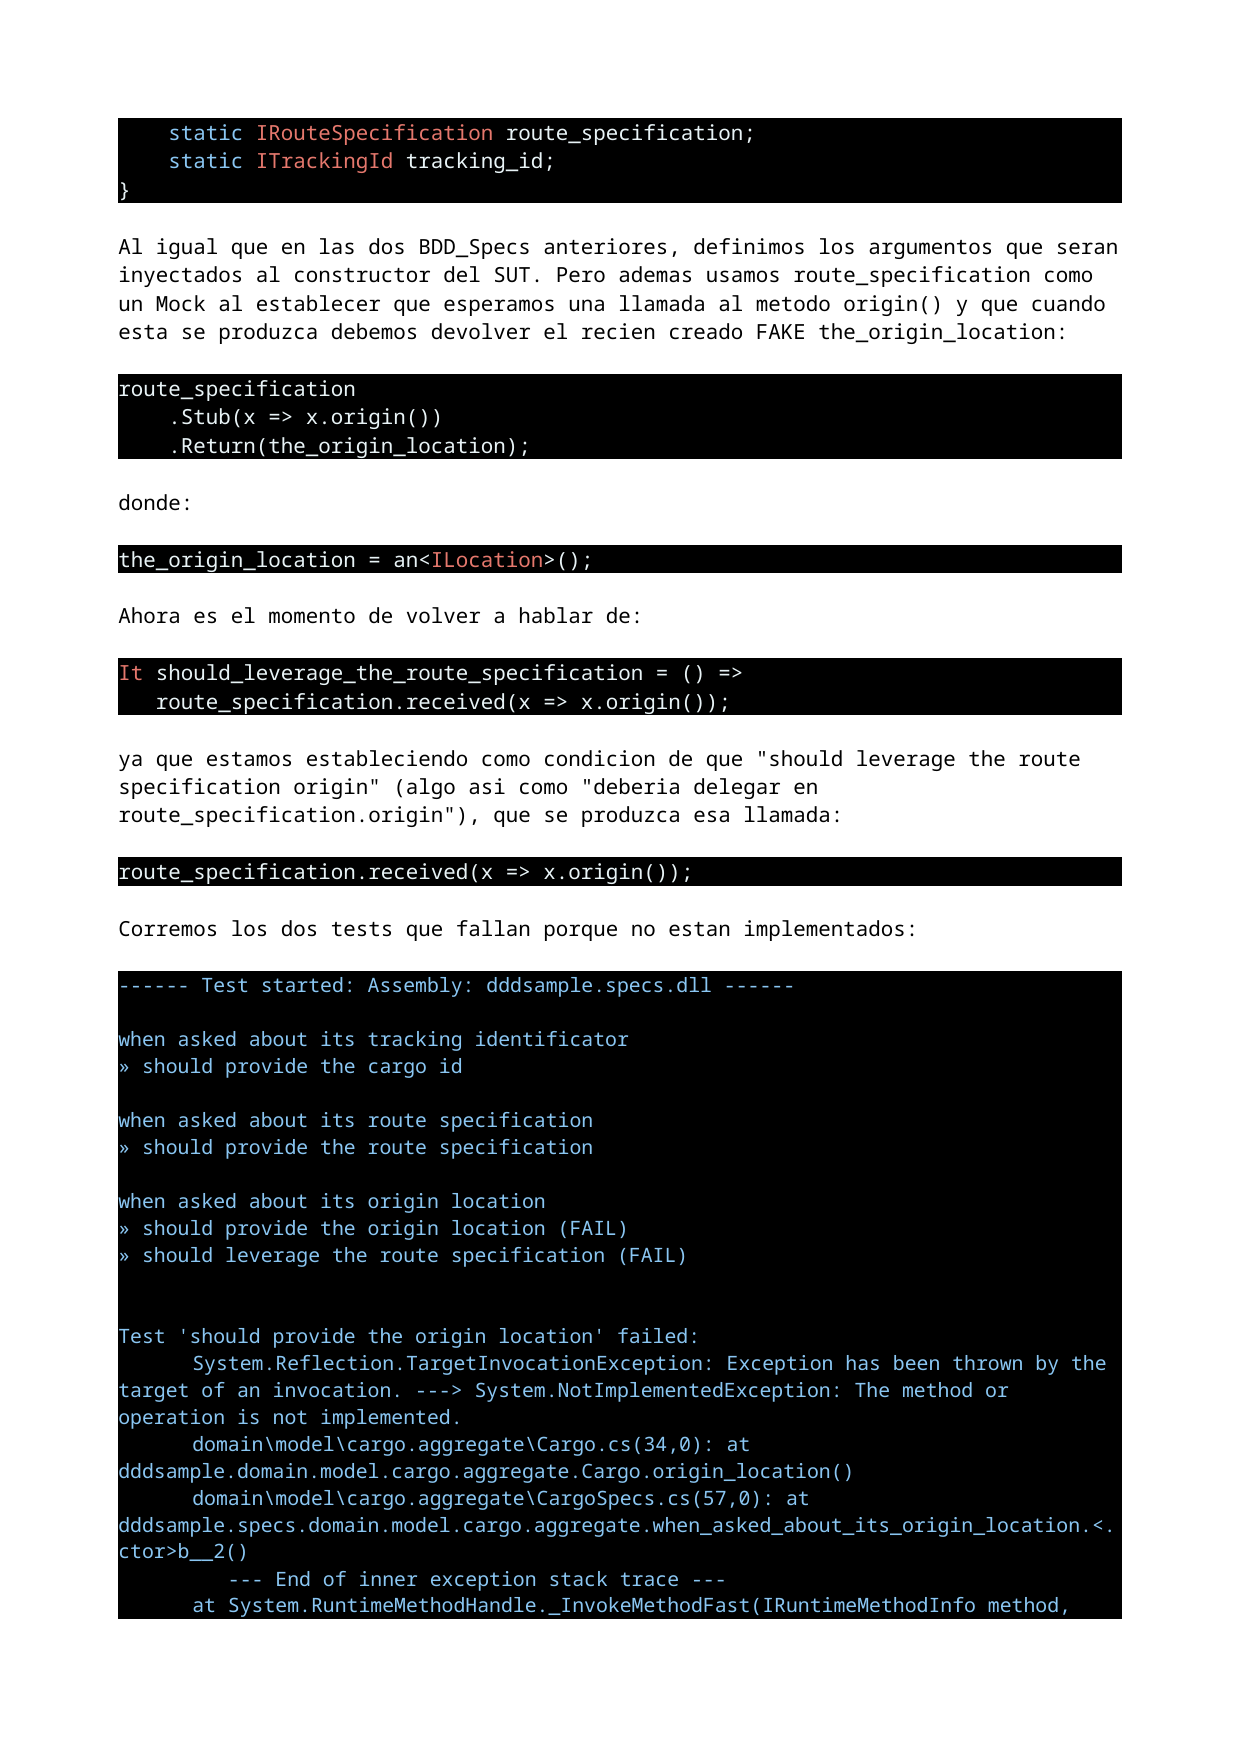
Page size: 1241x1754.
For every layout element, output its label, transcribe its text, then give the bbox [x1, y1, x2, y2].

text at System.RuntimeMethodHandle._InvokeMethodFast(IRuntimeMethodInfo method, [118, 1592, 1122, 1619]
text Ahora es el momento de volver a hablar de: [118, 602, 1122, 630]
text donde: [118, 488, 1122, 516]
text It should_leverage_the_route_specification = () => [118, 658, 1122, 687]
text » should leverage the route specification (FAIL) [118, 1241, 1122, 1268]
text .Stub(x => x.origin()) [118, 402, 1122, 431]
text the_origin_location = an<ILocation>(); [118, 545, 1122, 573]
text } [118, 175, 1122, 203]
text domain\model\cargo.aggregate\CargoSpecs.cs(57,0): at dddsample.specs.domain.model.cargo.aggregate.when_asked_about_its_origin_location.<.ctor>b__2() [118, 1484, 1122, 1565]
text » should provide the origin location (FAIL) [118, 1214, 1122, 1241]
text Al igual que en las dos BDD_Specs anteriores, definimos los argumentos que seran inyectados al constructor del SUT. Pero ademas usamos route_specification como un Mock al establecer que esperamos una llamada al metodo origin() y que cuando esta se produzca debemos devolver el recien creado FAKE the_origin_location: [118, 232, 1122, 346]
text route_specification.received(x => x.origin()); [118, 687, 1122, 715]
text » should provide the cargo id [118, 1052, 1122, 1079]
text System.Reflection.TargetInvocationException: Exception has been thrown by the target of an invocation. ---> System.NotImplementedException: The method or operation is not implemented. [118, 1349, 1122, 1430]
text when asked about its origin location [118, 1187, 1122, 1214]
text when asked about its route specification [118, 1106, 1122, 1133]
text » should provide the route specification [118, 1133, 1122, 1160]
text domain\model\cargo.aggregate\Cargo.cs(34,0): at dddsample.domain.model.cargo.aggregate.Cargo.origin_location() [118, 1430, 1122, 1484]
text ya que estamos estableciendo como condicion de que "should leverage the route specification origin" (algo asi como "deberia delegar en route_specification.origin"), que se produzca esa llamada: [118, 744, 1122, 829]
text ------ Test started: Assembly: dddsample.specs.dll ------ [118, 971, 1122, 998]
text .Return(the_origin_location); [118, 431, 1122, 459]
text route_specification.received(x => x.origin()); [118, 857, 1122, 886]
text static IRouteSpecification route_specification; [118, 118, 1122, 147]
text route_specification [118, 374, 1122, 402]
text Corremos los dos tests que fallan porque no estan implementados: [118, 914, 1122, 943]
text static ITrackingId tracking_id; [118, 147, 1122, 175]
text --- End of inner exception stack trace --- [118, 1565, 1122, 1592]
text when asked about its tracking identificator [118, 1025, 1122, 1052]
text Test 'should provide the origin location' failed: [118, 1322, 1122, 1349]
